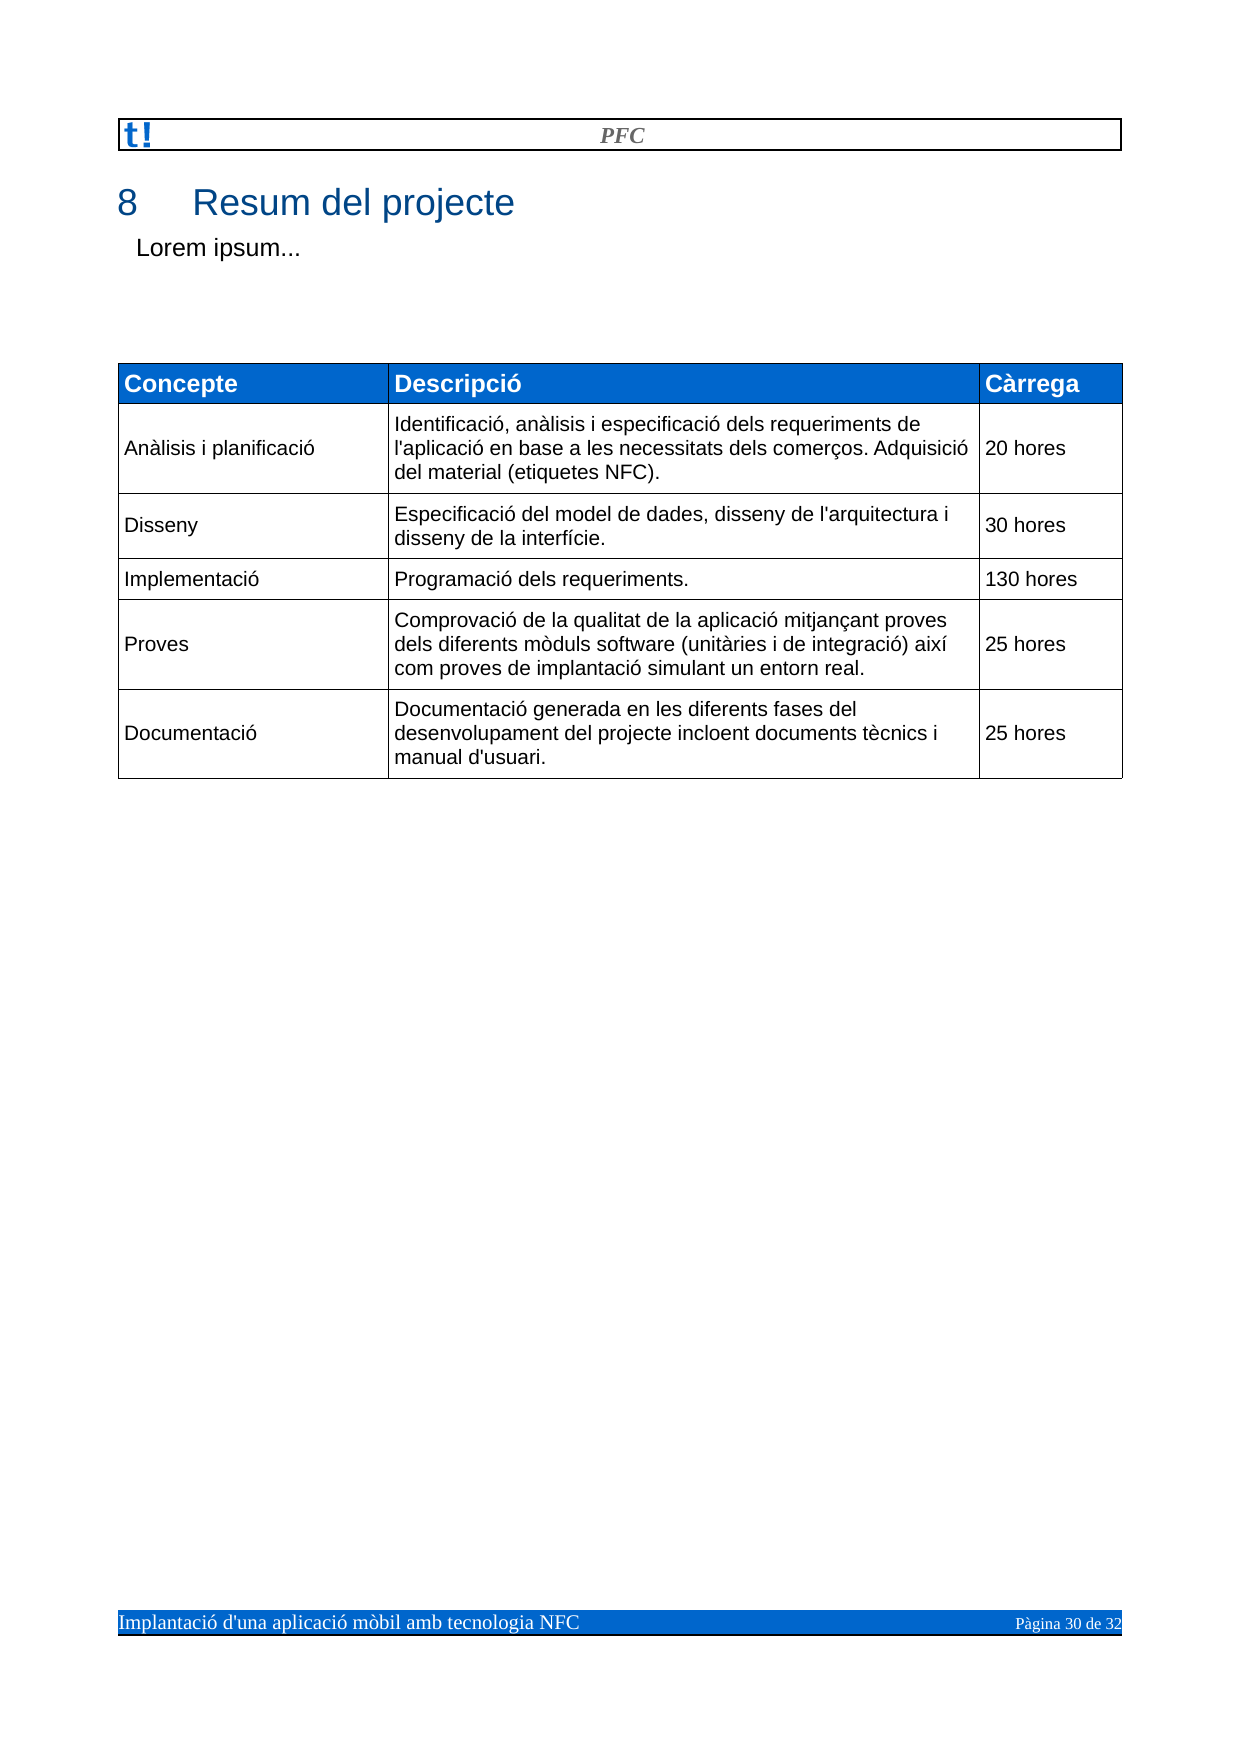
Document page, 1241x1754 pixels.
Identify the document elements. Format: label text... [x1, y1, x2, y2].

table_cell Comprovació de la qualitat de la aplicació mitjançant proves dels diferents mòduls software (unitàries i de integració) així com proves de implantació simulant un entorn real. [389, 600, 979, 688]
table_header Càrrega [980, 364, 1122, 403]
table_cell 130 hores [980, 559, 1122, 599]
text Lorem ipsum... [118, 232, 1122, 261]
table_header Concepte [119, 364, 388, 403]
table_cell 20 hores [980, 404, 1122, 493]
table_header Descripció [389, 364, 979, 403]
table_cell Disseny [119, 494, 388, 558]
table_cell Documentació [119, 690, 388, 778]
table_cell 25 hores [980, 690, 1122, 778]
table_cell Programació dels requeriments. [389, 559, 979, 599]
table_cell Proves [119, 600, 388, 688]
table_cell Anàlisis i planificació [119, 404, 388, 493]
subtitle Resum del projecte [106, 181, 1122, 224]
table_cell 25 hores [980, 600, 1122, 688]
table_cell 30 hores [980, 494, 1122, 558]
table_cell Especificació del model de dades, disseny de l'arquitectura i disseny de la interfície. [389, 494, 979, 558]
picture [123, 121, 151, 148]
table_cell Implementació [119, 559, 388, 599]
table_cell Identificació, anàlisis i especificació dels requeriments de l'aplicació en base a les necessitats dels comerços. Adquisició del material (etiquetes NFC). [389, 404, 979, 493]
table_cell Documentació generada en les diferents fases del desenvolupament del projecte incloent documents tècnics i manual d'usuari. [389, 690, 979, 778]
